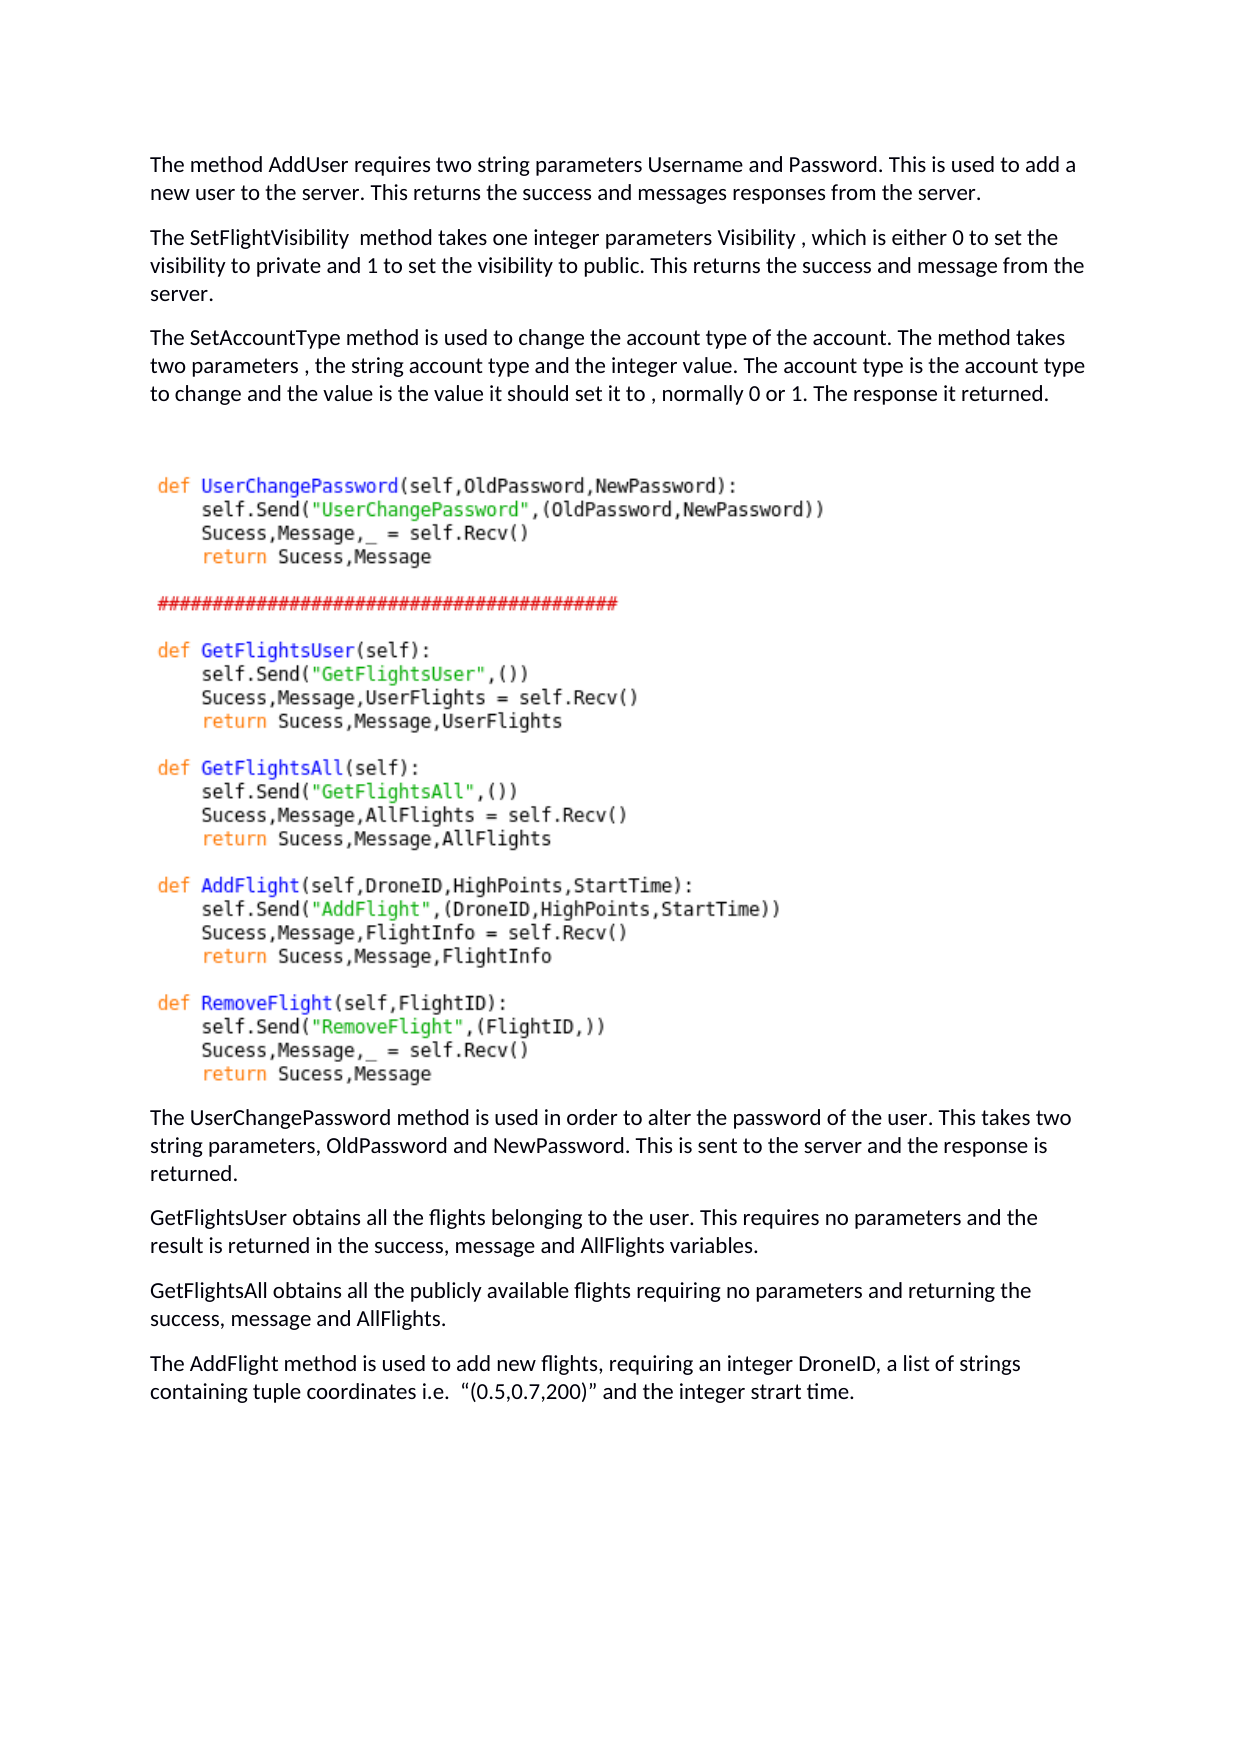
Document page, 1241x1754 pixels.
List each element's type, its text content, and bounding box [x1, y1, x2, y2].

text GetFlightsUser obtains all the flights belonging to the user. This requires no parameters and the result is returned in the success, message and AllFlights variables. [150, 1203, 1090, 1259]
text The SetAccountType method is used to change the account type of the account. The method takes two parameters , the string account type and the integer value. The account type is the account type to change and the value is the value it should set it to , normally 0 or 1. The response it returned. [150, 323, 1090, 407]
text The method AddUser requires two string parameters Username and Password. This is used to add a new user to the server. This returns the success and messages responses from the server. [150, 150, 1090, 206]
text GetFlightsAll obtains all the publicly available flights requiring no parameters and returning the success, message and AllFlights. [150, 1276, 1090, 1332]
text The SetFlightVisibility method takes one integer parameters Visibility , which is either 0 to set the visibility to private and 1 to set the visibility to public. This returns the success and message from the server. [150, 223, 1090, 307]
text The AddFlight method is used to add new flights, requiring an integer DroneID, a list of strings containing tuple coordinates i.e. “(0.5,0.7,200)” and the integer strart time. [150, 1349, 1090, 1405]
picture [150, 468, 835, 1087]
text The UserChangePassword method is used in order to alter the password of the user. This takes two string parameters, OldPassword and NewPassword. This is sent to the server and the response is returned. [150, 1087, 1090, 1187]
